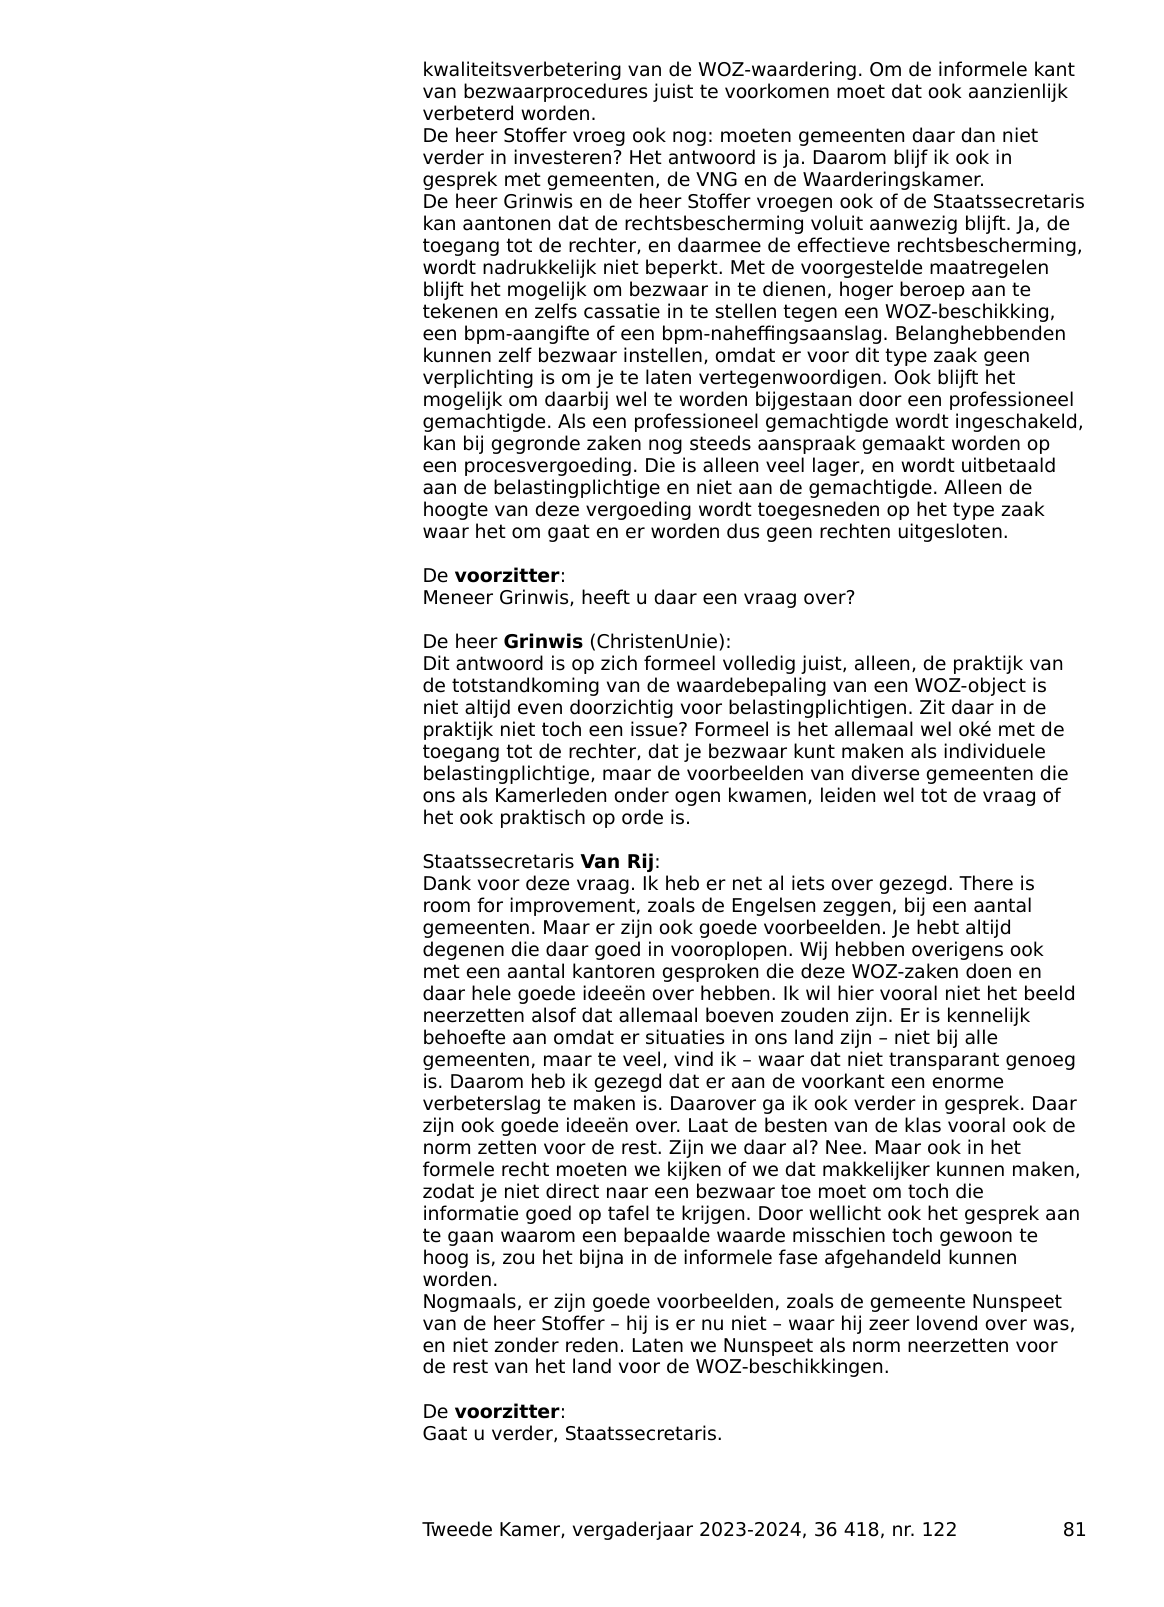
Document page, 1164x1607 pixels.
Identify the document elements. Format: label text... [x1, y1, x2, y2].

text kwaliteitsverbetering van de WOZ-waardering. Om de informele kant van bezwaarprocedures juist te voorkomen moet dat ook aanzienlijk verbeterd worden. [422, 59, 1087, 125]
text De voorzitter: [422, 565, 1087, 587]
text Gaat u verder, Staatssecretaris. [422, 1423, 1087, 1444]
text De heer Stoffer vroeg ook nog: moeten gemeenten daar dan niet verder in investeren? Het antwoord is ja. Daarom blijf ik ook in gesprek met gemeenten, de VNG en de Waarderingskamer. [422, 125, 1087, 191]
text Dit antwoord is op zich formeel volledig juist, alleen, de praktijk van de totstandkoming van de waardebepaling van een WOZ-object is niet altijd even doorzichtig voor belastingplichtigen. Zit daar in de praktijk niet toch een issue? Formeel is het allemaal wel oké met de toegang tot de rechter, dat je bezwaar kunt maken als individuele belastingplichtige, maar de voorbeelden van diverse gemeenten die ons als Kamerleden onder ogen kwamen, leiden wel tot de vraag of het ook praktisch op orde is. [422, 653, 1087, 829]
text Dank voor deze vraag. Ik heb er net al iets over gezegd. There is room for improvement, zoals de Engelsen zeggen, bij een aantal gemeenten. Maar er zijn ook goede voorbeelden. Je hebt altijd degenen die daar goed in vooroplopen. Wij hebben overigens ook met een aantal kantoren gesproken die deze WOZ-zaken doen en daar hele goede ideeën over hebben. Ik wil hier vooral niet het beeld neerzetten alsof dat allemaal boeven zouden zijn. Er is kennelijk behoefte aan omdat er situaties in ons land zijn – niet bij alle gemeenten, maar te veel, vind ik – waar dat niet transparant genoeg is. Daarom heb ik gezegd dat er aan de voorkant een enorme verbeterslag te maken is. Daarover ga ik ook verder in gesprek. Daar zijn ook goede ideeën over. Laat de besten van de klas vooral ook de norm zetten voor de rest. Zijn we daar al? Nee. Maar ook in het formele recht moeten we kijken of we dat makkelijker kunnen maken, zodat je niet direct naar een bezwaar toe moet om toch die informatie goed op tafel te krijgen. Door wellicht ook het gesprek aan te gaan waarom een bepaalde waarde misschien toch gewoon te hoog is, zou het bijna in de informele fase afgehandeld kunnen worden. [422, 873, 1087, 1291]
text Nogmaals, er zijn goede voorbeelden, zoals de gemeente Nunspeet van de heer Stoffer – hij is er nu niet – waar hij zeer lovend over was, en niet zonder reden. Laten we Nunspeet als norm neerzetten voor de rest van het land voor de WOZ-beschikkingen. [422, 1291, 1087, 1378]
text Staatssecretaris Van Rij: [422, 851, 1087, 873]
text De voorzitter: [422, 1401, 1087, 1423]
text De heer Grinwis en de heer Stoffer vroegen ook of de Staatssecretaris kan aantonen dat de rechtsbescherming voluit aanwezig blijft. Ja, de toegang tot de rechter, en daarmee de effectieve rechtsbescherming, wordt nadrukkelijk niet beperkt. Met de voorgestelde maatregelen blijft het mogelijk om bezwaar in te dienen, hoger beroep aan te tekenen en zelfs cassatie in te stellen tegen een WOZ-beschikking, een bpm-aangifte of een bpm-naheffingsaanslag. Belanghebbenden kunnen zelf bezwaar instellen, omdat er voor dit type zaak geen verplichting is om je te laten vertegenwoordigen. Ook blijft het mogelijk om daarbij wel te worden bijgestaan door een professioneel gemachtigde. Als een professioneel gemachtigde wordt ingeschakeld, kan bij gegronde zaken nog steeds aanspraak gemaakt worden op een procesvergoeding. Die is alleen veel lager, en wordt uitbetaald aan de belastingplichtige en niet aan de gemachtigde. Alleen de hoogte van deze vergoeding wordt toegesneden op het type zaak waar het om gaat en er worden dus geen rechten uitgesloten. [422, 191, 1087, 543]
text De heer Grinwis (ChristenUnie): [422, 631, 1087, 653]
text Meneer Grinwis, heeft u daar een vraag over? [422, 587, 1087, 609]
